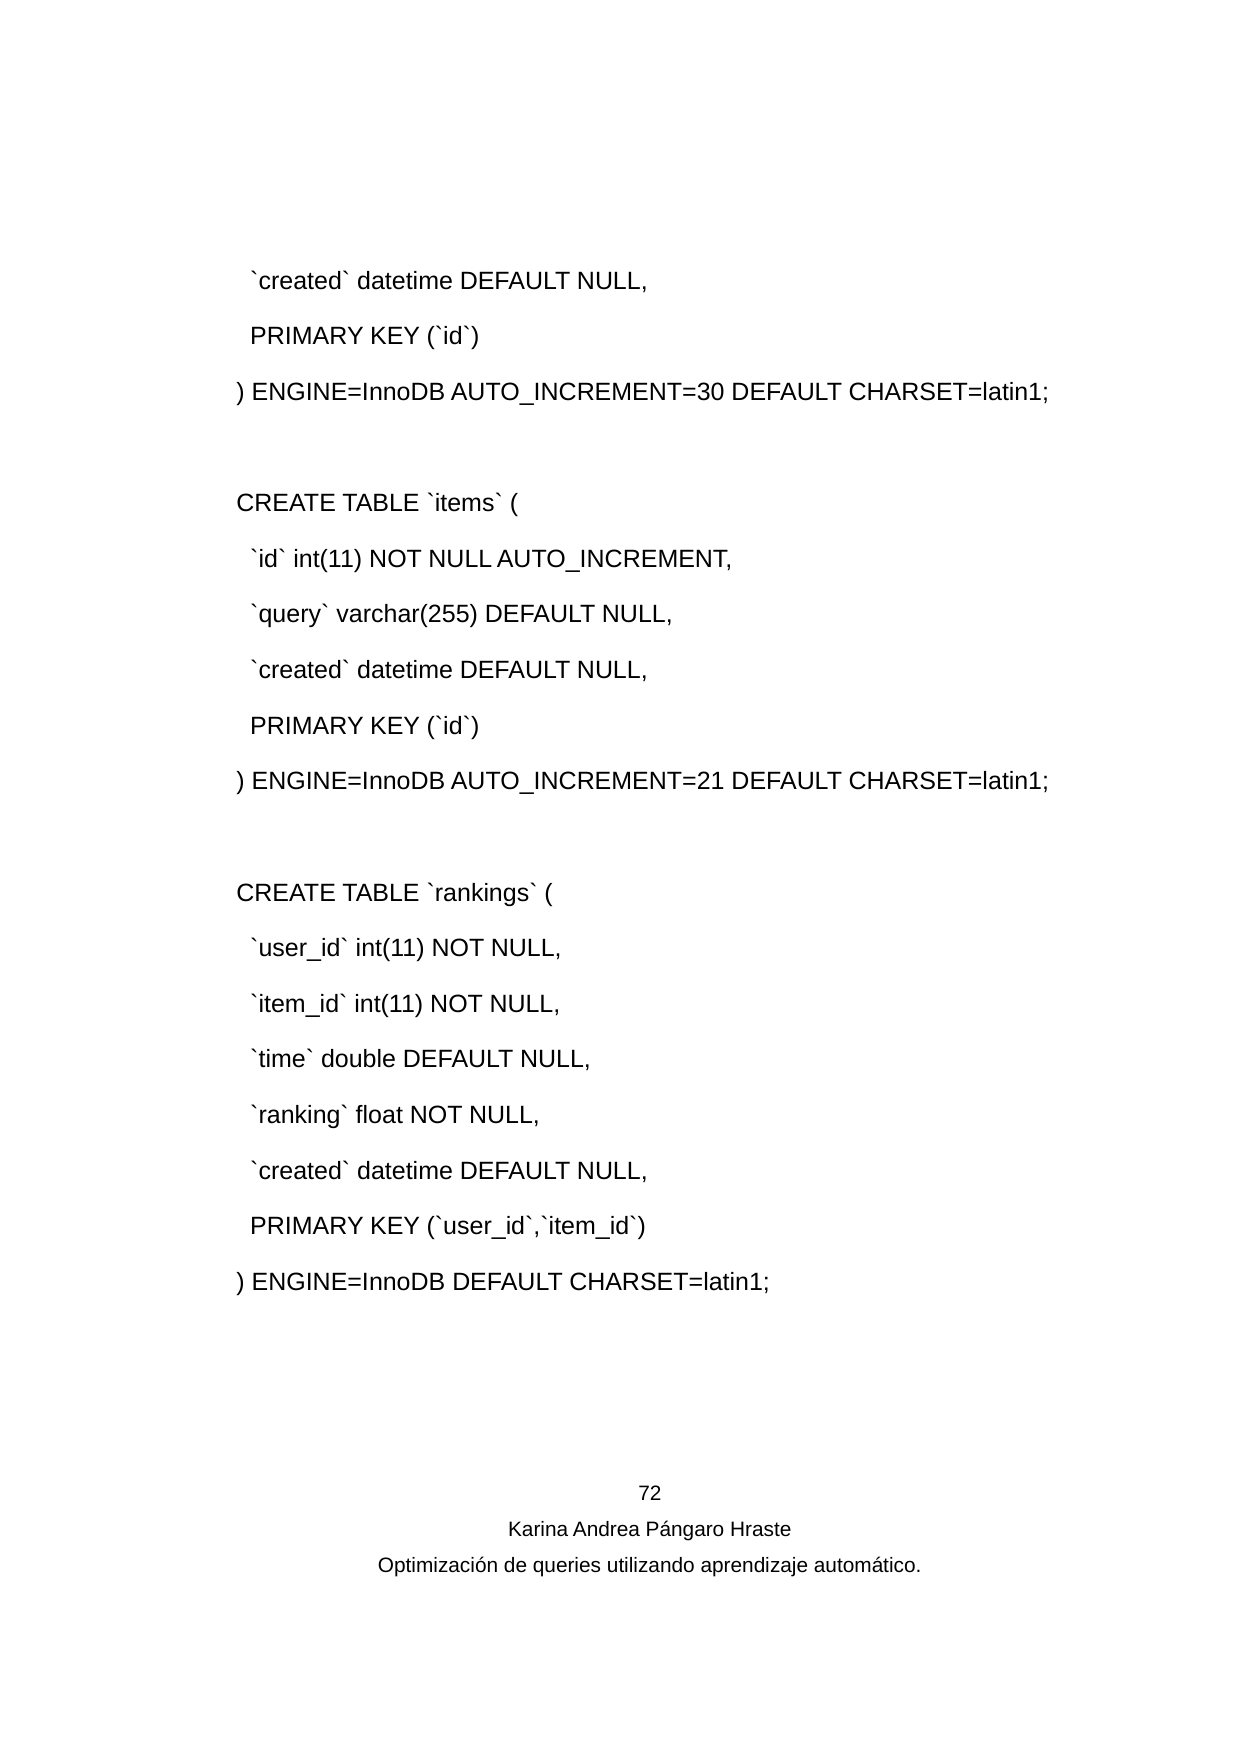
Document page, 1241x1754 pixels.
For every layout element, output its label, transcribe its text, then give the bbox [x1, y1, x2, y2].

text `id` int(11) NOT NULL AUTO_INCREMENT, [236, 544, 1063, 573]
text `user_id` int(11) NOT NULL, [236, 933, 1063, 962]
text ) ENGINE=InnoDB AUTO_INCREMENT=21 DEFAULT CHARSET=latin1; [236, 766, 1063, 795]
text CREATE TABLE `rankings` ( [236, 878, 1063, 906]
text `item_id` int(11) NOT NULL, [236, 989, 1063, 1018]
text ) ENGINE=InnoDB DEFAULT CHARSET=latin1; [236, 1267, 1063, 1296]
text `created` datetime DEFAULT NULL, [236, 655, 1063, 684]
text `time` double DEFAULT NULL, [236, 1044, 1063, 1073]
text ) ENGINE=InnoDB AUTO_INCREMENT=30 DEFAULT CHARSET=latin1; [236, 377, 1063, 406]
text PRIMARY KEY (`id`) [236, 711, 1063, 739]
text `query` varchar(255) DEFAULT NULL, [236, 599, 1063, 628]
text CREATE TABLE `items` ( [236, 488, 1063, 517]
text PRIMARY KEY (`user_id`,`item_id`) [236, 1211, 1063, 1240]
text `created` datetime DEFAULT NULL, [236, 266, 1063, 294]
text `created` datetime DEFAULT NULL, [236, 1156, 1063, 1184]
text `ranking` float NOT NULL, [236, 1100, 1063, 1129]
text PRIMARY KEY (`id`) [236, 321, 1063, 350]
